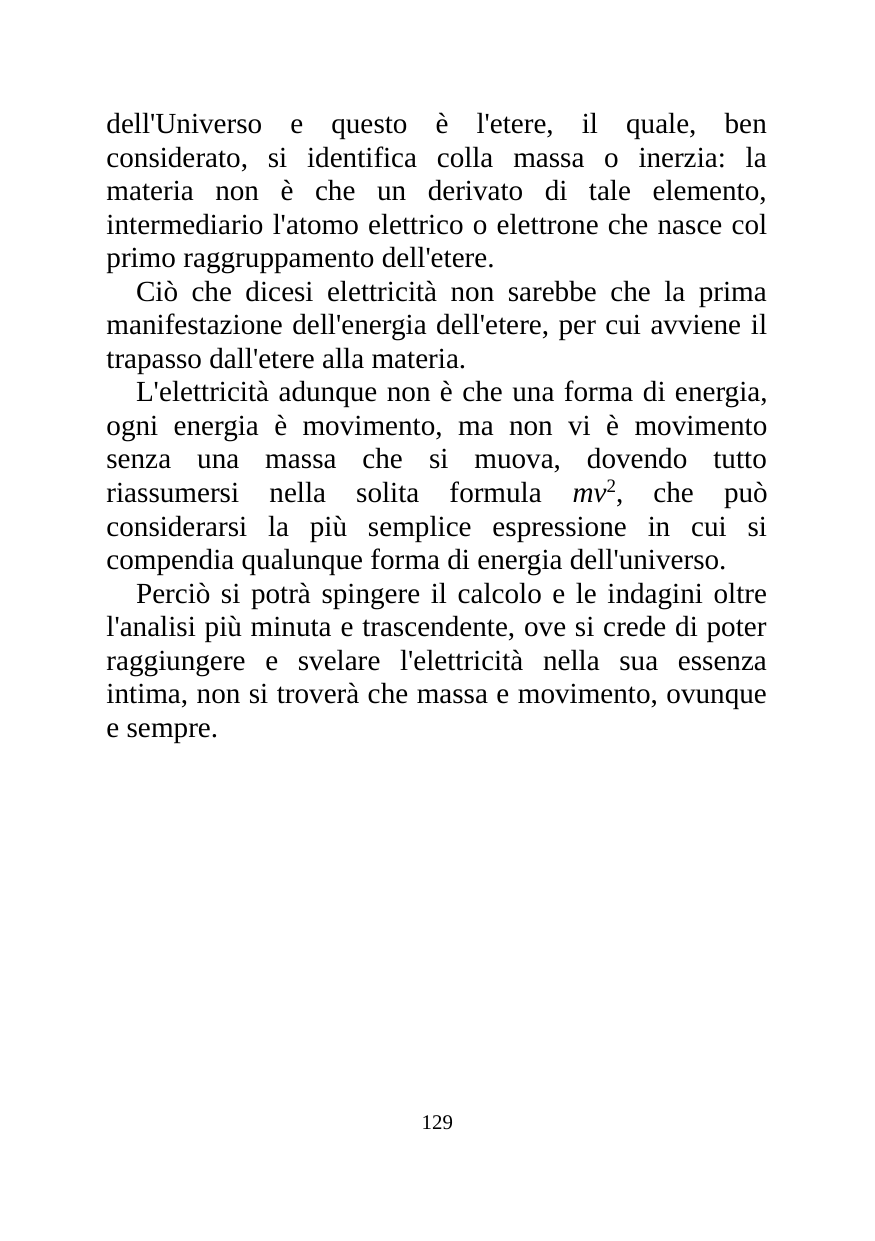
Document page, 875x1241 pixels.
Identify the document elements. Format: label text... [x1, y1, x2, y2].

text Ciò che dicesi elettricità non sarebbe che la prima manifestazione dell'energia dell'etere, per cui avviene il trapasso dall'etere alla materia. [106, 274, 768, 374]
text L'elettricità adunque non è che una forma di energia, ogni energia è movimento, ma non vi è movimento senza una massa che si muova, dovendo tutto riassumersi nella solita formula mv2, che può considerarsi la più semplice espressione in cui si compendia qualunque forma di energia dell'universo. [106, 374, 768, 576]
text Perciò si potrà spingere il calcolo e le indagini oltre l'analisi più minuta e trascendente, ove si crede di poter raggiungere e svelare l'elettricità nella sua essenza intima, non si troverà che massa e movimento, ovunque e sempre. [106, 576, 768, 743]
text dell'Universo e questo è l'etere, il quale, ben considerato, si identifica colla massa o inerzia: la materia non è che un derivato di tale elemento, intermediario l'atomo elettrico o elettrone che nasce col primo raggruppamento dell'etere. [106, 106, 768, 274]
